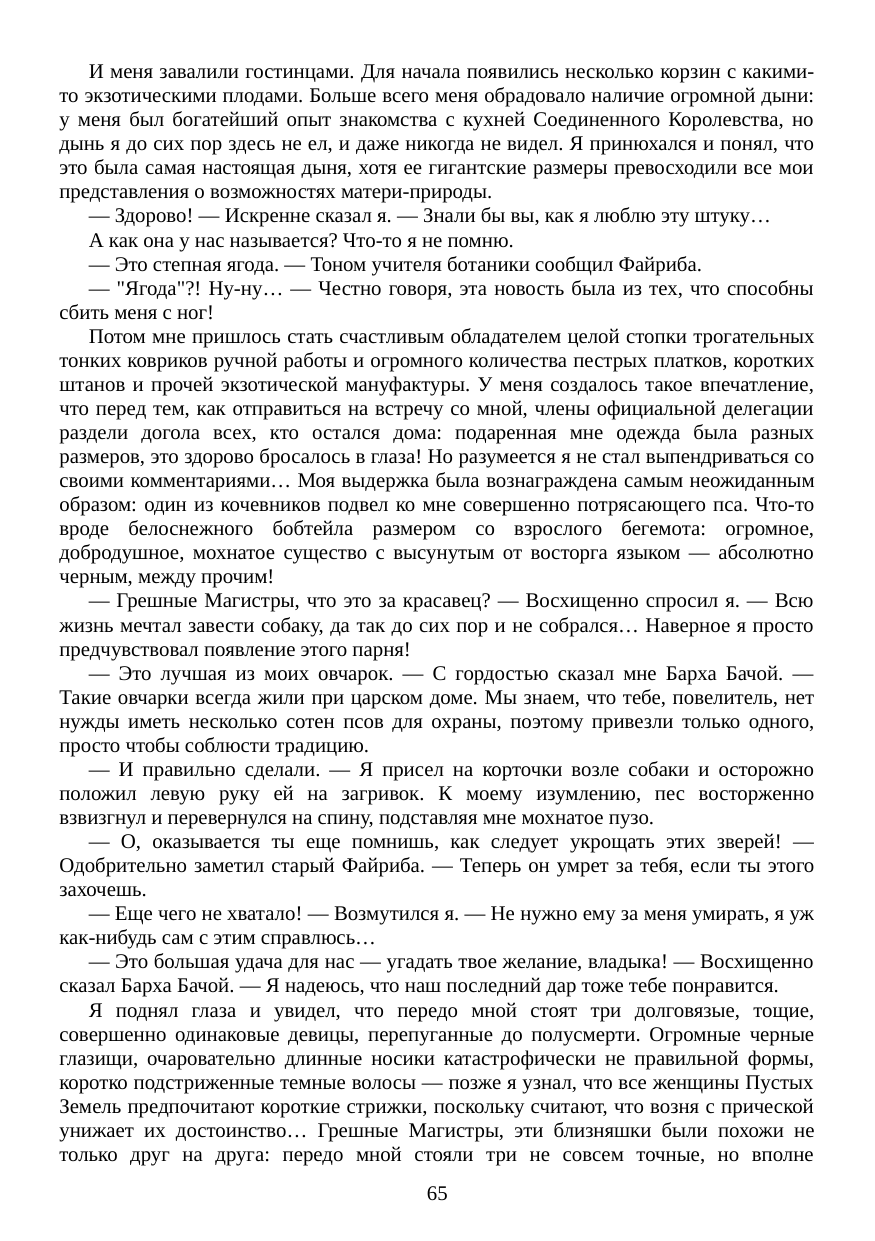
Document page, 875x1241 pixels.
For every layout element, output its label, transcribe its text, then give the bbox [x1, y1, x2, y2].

text — Это большая удача для нас — угадать твое желание, владыка! — Восхищенно сказал Барха Бачой. — Я надеюсь, что наш последний дар тоже тебе понравится. [59, 949, 815, 997]
text — Грешные Магистры, что это за красавец? — Восхищенно спросил я. — Всю жизнь мечтал завести собаку, да так до сих пор и не собрался… Наверное я просто предчувствовал появление этого парня! [59, 588, 815, 661]
text — Это лучшая из моих овчарок. — С гордостью сказал мне Барха Бачой. — Такие овчарки всегда жили при царском доме. Мы знаем, что тебе, повелитель, нет нужды иметь несколько сотен псов для охраны, поэтому привезли только одного, просто чтобы соблюсти традицию. [59, 661, 815, 757]
text — Здорово! — Искренне сказал я. — Знали бы вы, как я люблю эту штуку… [59, 203, 815, 227]
text — Это степная ягода. — Тоном учителя ботаники сообщил Файриба. [59, 252, 815, 276]
text Потом мне пришлось стать счастливым обладателем целой стопки трогательных тонких ковриков ручной работы и огромного количества пестрых платков, коротких штанов и прочей экзотической мануфактуры. У меня создалось такое впечатление, что перед тем, как отправиться на встречу со мной, члены официальной делегации раздели догола всех, кто остался дома: подаренная мне одежда была разных размеров, это здорово бросалось в глаза! Но разумеется я не стал выпендриваться со своими комментариями… Моя выдержка была вознаграждена самым неожиданным образом: один из кочевников подвел ко мне совершенно потрясающего пса. Что-то вроде белоснежного бобтейла размером со взрослого бегемота: огромное, добродушное, мохнатое существо с высунутым от восторга языком — абсолютно черным, между прочим! [59, 324, 815, 588]
text — "Ягода"?! Ну-ну… — Честно говоря, эта новость была из тех, что способны сбить меня с ног! [59, 276, 815, 324]
text И меня завалили гостинцами. Для начала появились несколько корзин с какими-то экзотическими плодами. Больше всего меня обрадовало наличие огромной дыни: у меня был богатейший опыт знакомства с кухней Соединенного Королевства, но дынь я до сих пор здесь не ел, и даже никогда не видел. Я принюхался и понял, что это была самая настоящая дыня, хотя ее гигантские размеры превосходили все мои представления о возможностях матери-природы. [59, 59, 815, 203]
text Я поднял глаза и увидел, что передо мной стоят три долговязые, тощие, совершенно одинаковые девицы, перепуганные до полусмерти. Огромные черные глазищи, очаровательно длинные носики катастрофически не правильной формы, коротко подстриженные темные волосы — позже я узнал, что все женщины Пустых Земель предпочитают короткие стрижки, поскольку считают, что возня с прической унижает их достоинство… Грешные Магистры, эти близняшки были похожи не только друг на друга: передо мной стояли три не совсем точные, но вполне [59, 997, 815, 1166]
text — О, оказывается ты еще помнишь, как следует укрощать этих зверей! — Одобрительно заметил старый Файриба. — Теперь он умрет за тебя, если ты этого захочешь. [59, 829, 815, 901]
text — И правильно сделали. — Я присел на корточки возле собаки и осторожно положил левую руку ей на загривок. К моему изумлению, пес восторженно взвизгнул и перевернулся на спину, подставляя мне мохнатое пузо. [59, 757, 815, 829]
text — Еще чего не хватало! — Возмутился я. — Не нужно ему за меня умирать, я уж как-нибудь сам с этим справлюсь… [59, 901, 815, 949]
text А как она у нас называется? Что-то я не помню. [59, 227, 815, 252]
